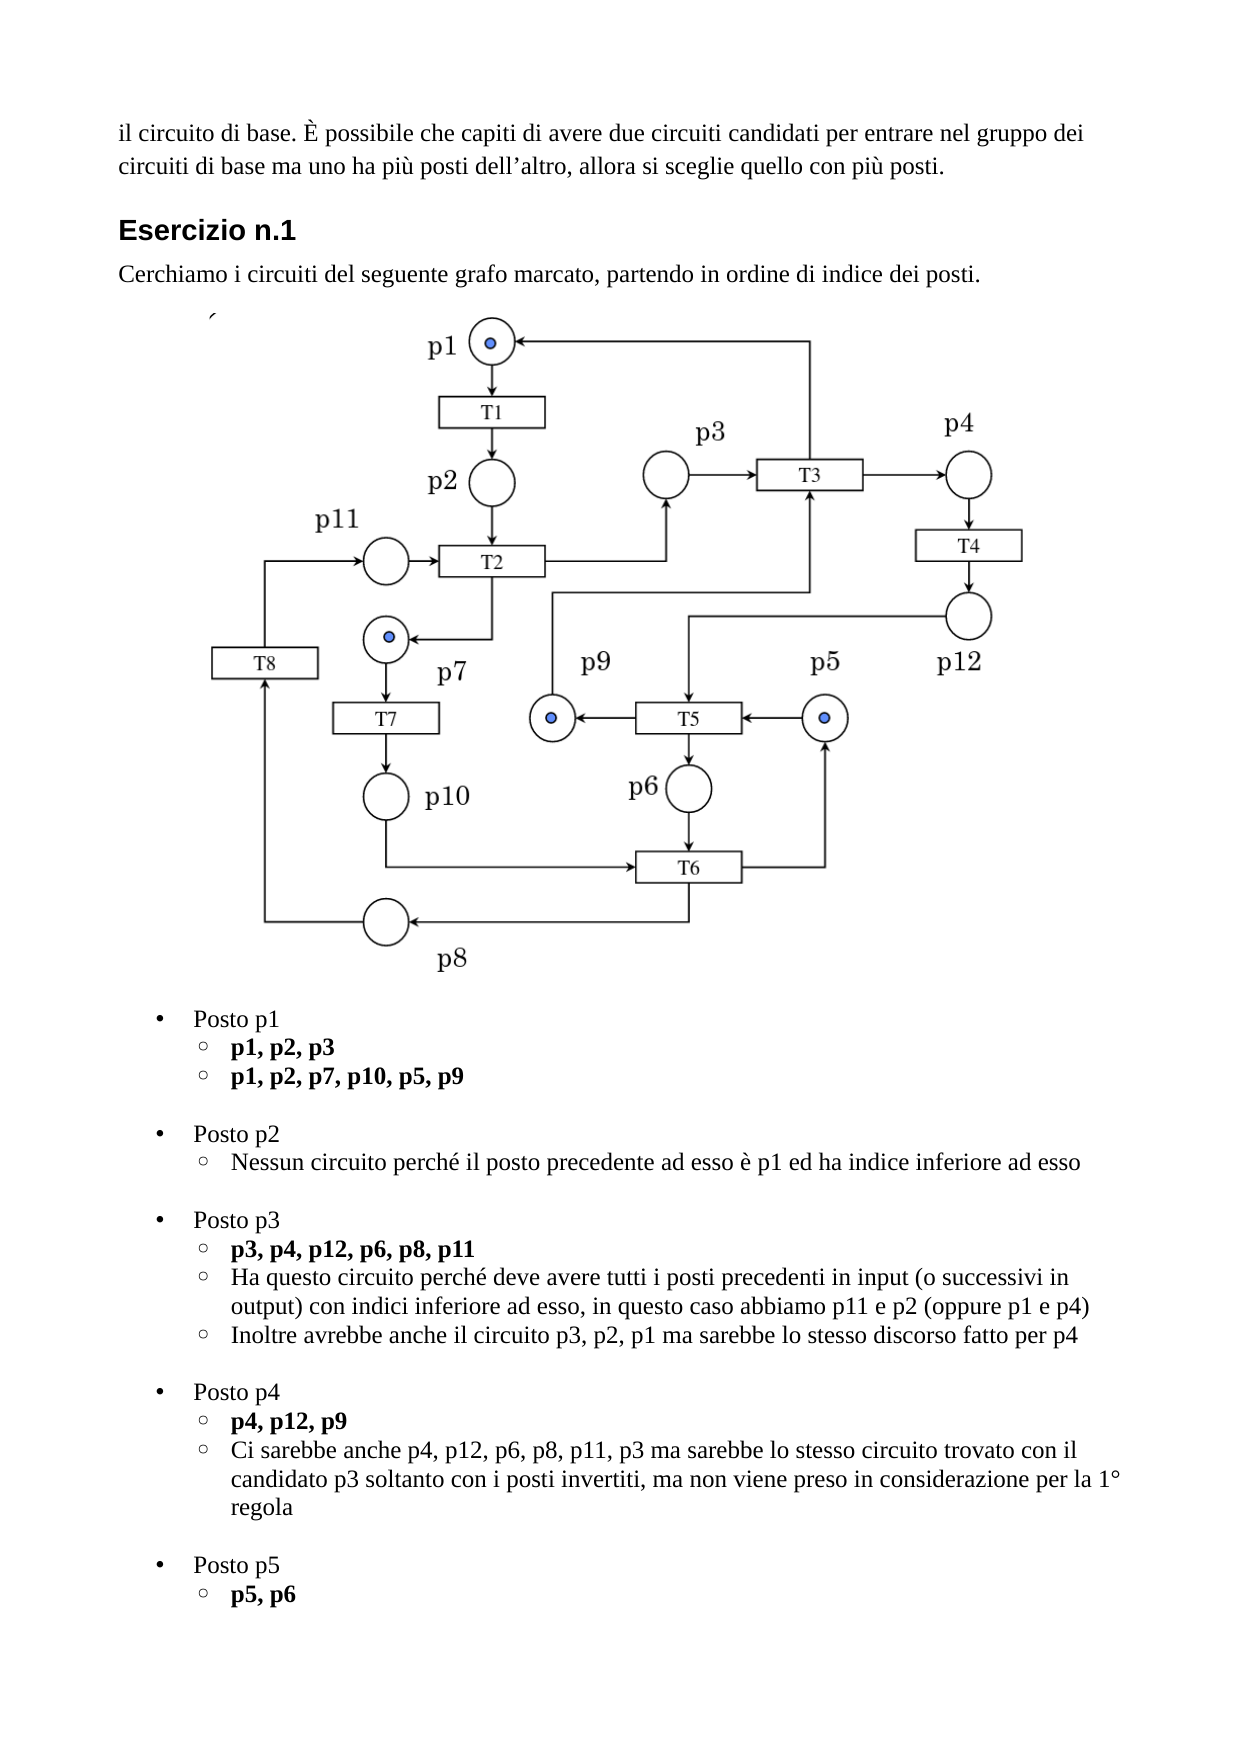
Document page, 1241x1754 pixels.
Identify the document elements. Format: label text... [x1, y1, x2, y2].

list Posto p2 [156, 1119, 1122, 1147]
picture [209, 313, 1031, 975]
list Posto p3 [156, 1205, 1122, 1234]
list Ci sarebbe anche p4, p12, p6, p8, p11, p3 ma sarebbe lo stesso circuito trovato con il candidato p3 soltanto con i posti invertiti, ma non viene preso in considerazione per la 1° regola [193, 1435, 1122, 1521]
list p5, p6 [193, 1579, 1122, 1607]
list Posto p1 [156, 1004, 1122, 1032]
list Ha questo circuito perché deve avere tutti i posti precedenti in input (o successivi in output) con indici inferiore ad esso, in questo caso abbiamo p11 e p2 (oppure p1 e p4) [193, 1262, 1122, 1320]
text Cerchiamo i circuiti del seguente grafo marcato, partendo in ordine di indice dei posti. [118, 259, 1122, 288]
list Posto p4 [156, 1377, 1122, 1406]
list p1, p2, p3 [193, 1032, 1122, 1061]
list Nessun circuito perché il posto precedente ad esso è p1 ed ha indice inferiore ad esso [193, 1147, 1122, 1176]
text il circuito di base. È possibile che capiti di avere due circuiti candidati per entrare nel gruppo dei circuiti di base ma uno ha più posti dell’altro, allora si sceglie quello con più posti. [118, 118, 1122, 180]
list p4, p12, p9 [193, 1406, 1122, 1435]
list Posto p5 [156, 1550, 1122, 1579]
list p1, p2, p7, p10, p5, p9 [193, 1061, 1122, 1090]
list Inoltre avrebbe anche il circuito p3, p2, p1 ma sarebbe lo stesso discorso fatto per p4 [193, 1320, 1122, 1349]
subtitle Esercizio n.1 [118, 213, 1122, 247]
list p3, p4, p12, p6, p8, p11 [193, 1234, 1122, 1262]
